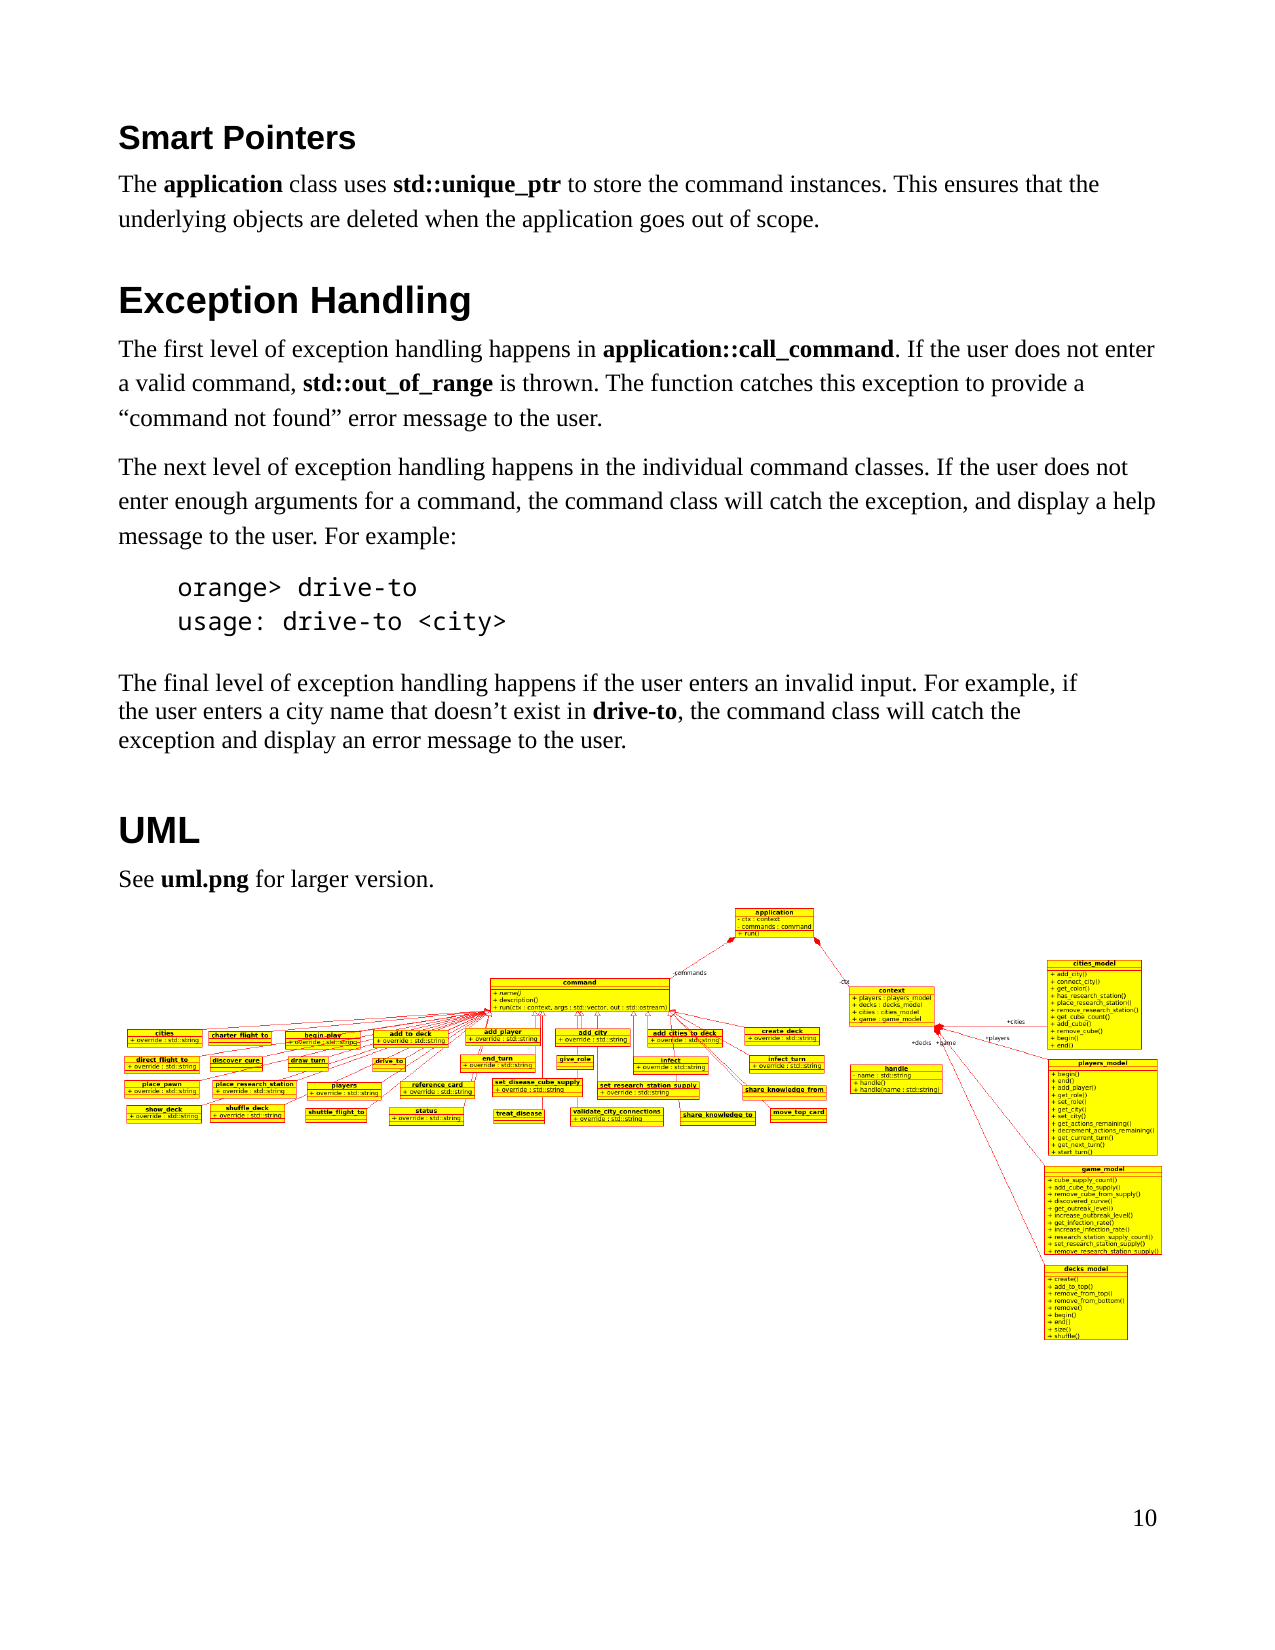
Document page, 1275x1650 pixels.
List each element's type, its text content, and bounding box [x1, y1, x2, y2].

text See uml.png for larger version. [118, 864, 1157, 893]
text The final level of exception handling happens if the user enters an invalid input. For example, if the user enters a city name that doesn’t exist in drive-to, the command class will catch the exception and display an error message to the user. [118, 668, 1098, 754]
picture [124, 908, 1164, 1340]
subtitle Smart Pointers [118, 118, 1157, 157]
subtitle UML [118, 808, 1157, 852]
text The application class uses std::unique_ptr to store the command instances. This ensures that the underlying objects are deleted when the application goes out of scope. [118, 169, 1157, 232]
text The first level of exception handling happens in application::call_command. If the user does not enter a valid command, std::out_of_range is thrown. The function catches this exception to provide a “command not found” error message to the user. [118, 334, 1157, 432]
text orange> drive-to usage: drive-to <city> [177, 570, 1098, 638]
text The next level of exception handling happens in the individual command classes. If the user does not enter enough arguments for a command, the command class will catch the exception, and display a help message to the user. For example: [118, 452, 1157, 550]
subtitle Exception Handling [118, 278, 1157, 321]
